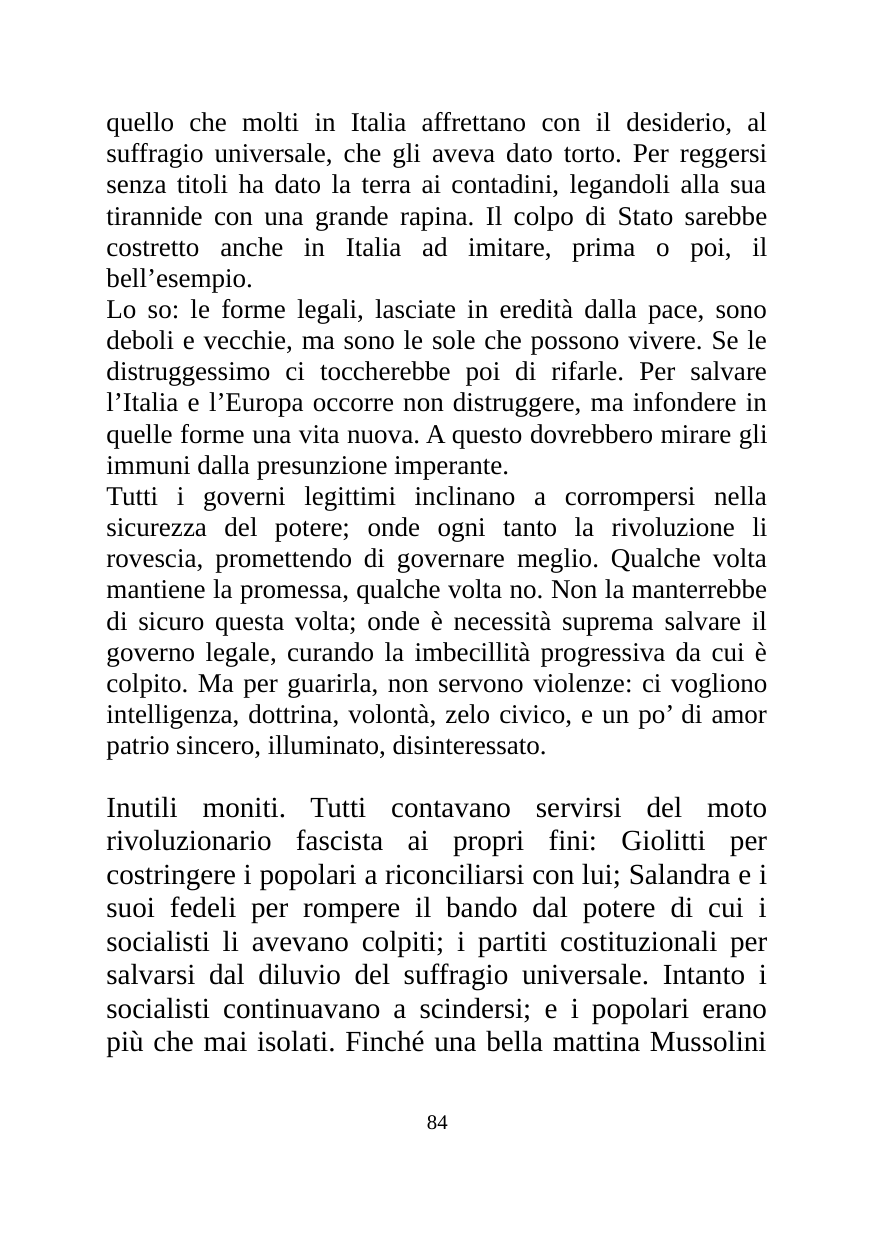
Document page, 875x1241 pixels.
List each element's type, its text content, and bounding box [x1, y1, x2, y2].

text Tutti i governi legittimi inclinano a corrompersi nella sicurezza del potere; onde ogni tanto la rivoluzione li rovescia, promettendo di governare meglio. Qualche volta mantiene la promessa, qualche volta no. Non la manterrebbe di sicuro questa volta; onde è necessità suprema salvare il governo legale, curando la imbecillità progressiva da cui è colpito. Ma per guarirla, non servono violenze: ci vogliono intelligenza, dottrina, volontà, zelo civico, e un po’ di amor patrio sincero, illuminato, disinteressato. [106, 480, 768, 760]
text quello che molti in Italia affrettano con il desiderio, al suffragio universale, che gli aveva dato torto. Per reggersi senza titoli ha dato la terra ai contadini, legandoli alla sua tirannide con una grande rapina. Il colpo di Stato sarebbe costretto anche in Italia ad imitare, prima o poi, il bell’esempio. [106, 106, 768, 293]
text Lo so: le forme legali, lasciate in eredità dalla pace, sono deboli e vecchie, ma sono le sole che possono vivere. Se le distruggessimo ci toccherebbe poi di rifarle. Per salvare l’Italia e l’Europa occorre non distruggere, ma infondere in quelle forme una vita nuova. A questo dovrebbero mirare gli immuni dalla presunzione imperante. [106, 293, 768, 480]
text Inutili moniti. Tutti contavano servirsi del moto rivoluzionario fascista ai propri fini: Giolitti per costringere i popolari a riconciliarsi con lui; Salandra e i suoi fedeli per rompere il bando dal potere di cui i socialisti li avevano colpiti; i partiti costituzionali per salvarsi dal diluvio del suffragio universale. Intanto i socialisti continuavano a scindersi; e i popolari erano più che mai isolati. Finché una bella mattina Mussolini [106, 790, 768, 1058]
